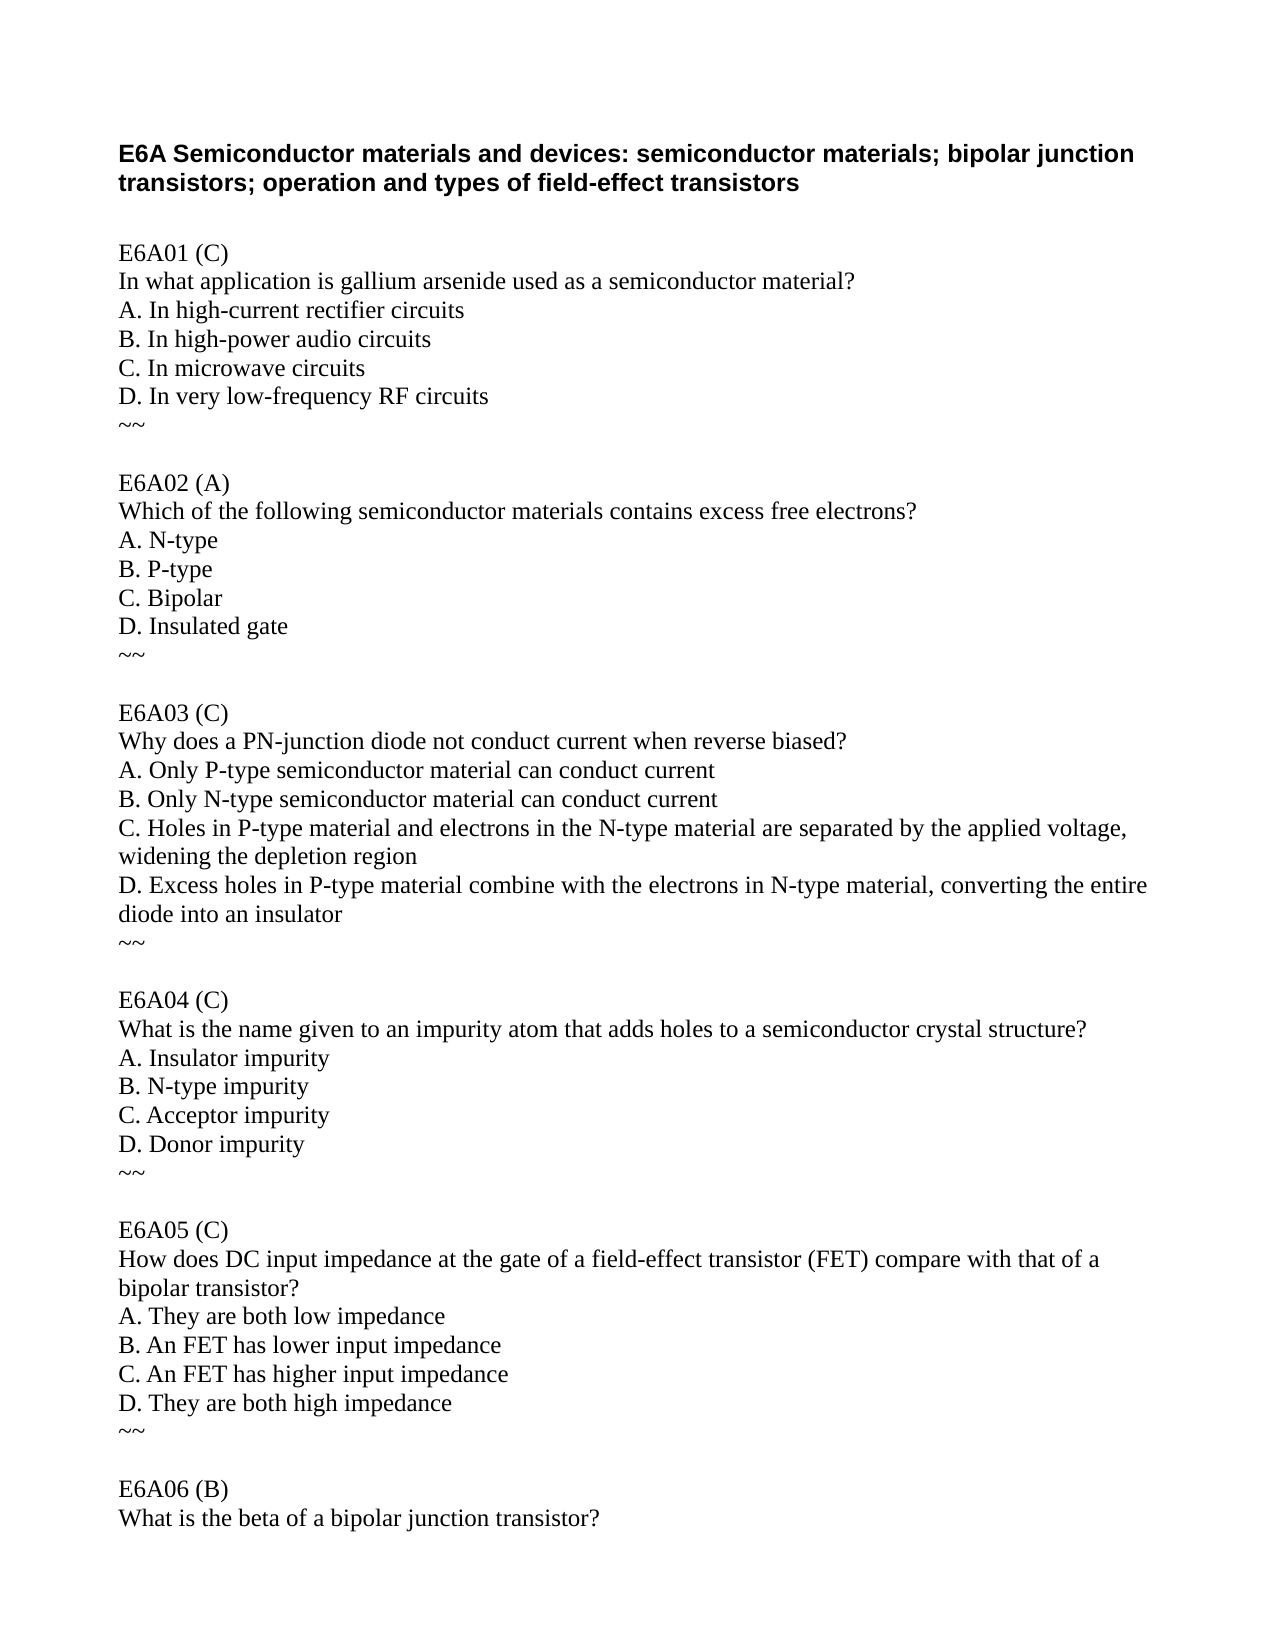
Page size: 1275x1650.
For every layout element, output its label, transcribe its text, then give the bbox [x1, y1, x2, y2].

text A. They are both low impedance [118, 1301, 1157, 1330]
text E6A05 (C) [118, 1215, 1157, 1244]
text C. In microwave circuits [118, 353, 1157, 381]
text D. They are both high impedance [118, 1388, 1157, 1416]
text C. Bipolar [118, 583, 1157, 611]
text ~~ [118, 928, 1157, 956]
text Which of the following semiconductor materials contains excess free electrons? [118, 496, 1157, 525]
text B. Only N-type semiconductor material can conduct current [118, 784, 1157, 813]
text D. Donor impurity [118, 1129, 1157, 1158]
text C. Acceptor impurity [118, 1100, 1157, 1129]
text B. P-type [118, 554, 1157, 583]
text A. Only P-type semiconductor material can conduct current [118, 755, 1157, 784]
text E6A03 (C) [118, 698, 1157, 726]
text C. Holes in P-type material and electrons in the N-type material are separated by the applied voltage, widening the depletion region [118, 813, 1157, 870]
text B. N-type impurity [118, 1071, 1157, 1100]
text How does DC input impedance at the gate of a field-effect transistor (FET) compare with that of a bipolar transistor? [118, 1244, 1157, 1301]
text What is the name given to an impurity atom that adds holes to a semiconductor crystal structure? [118, 1014, 1157, 1043]
text ~~ [118, 1416, 1157, 1445]
text Why does a PN-junction diode not conduct current when reverse biased? [118, 726, 1157, 755]
text A. N-type [118, 525, 1157, 554]
text C. An FET has higher input impedance [118, 1359, 1157, 1388]
text ~~ [118, 1158, 1157, 1186]
text A. In high-current rectifier circuits [118, 295, 1157, 324]
text ~~ [118, 410, 1157, 439]
text What is the beta of a bipolar junction transistor? [118, 1503, 1157, 1531]
text D. Excess holes in P-type material combine with the electrons in N-type material, converting the entire diode into an insulator [118, 870, 1157, 928]
text D. Insulated gate [118, 611, 1157, 640]
text E6A02 (A) [118, 468, 1157, 496]
text A. Insulator impurity [118, 1043, 1157, 1071]
text E6A06 (B) [118, 1474, 1157, 1503]
text E6A04 (C) [118, 985, 1157, 1014]
text D. In very low-frequency RF circuits [118, 381, 1157, 410]
text E6A01 (C) [118, 238, 1157, 266]
text B. An FET has lower input impedance [118, 1330, 1157, 1359]
subtitle E6A Semiconductor materials and devices: semiconductor materials; bipolar junction transistors; operation and types of field-effect transistors [118, 139, 1157, 196]
text B. In high-power audio circuits [118, 324, 1157, 353]
text In what application is gallium arsenide used as a semiconductor material? [118, 266, 1157, 295]
text ~~ [118, 640, 1157, 669]
